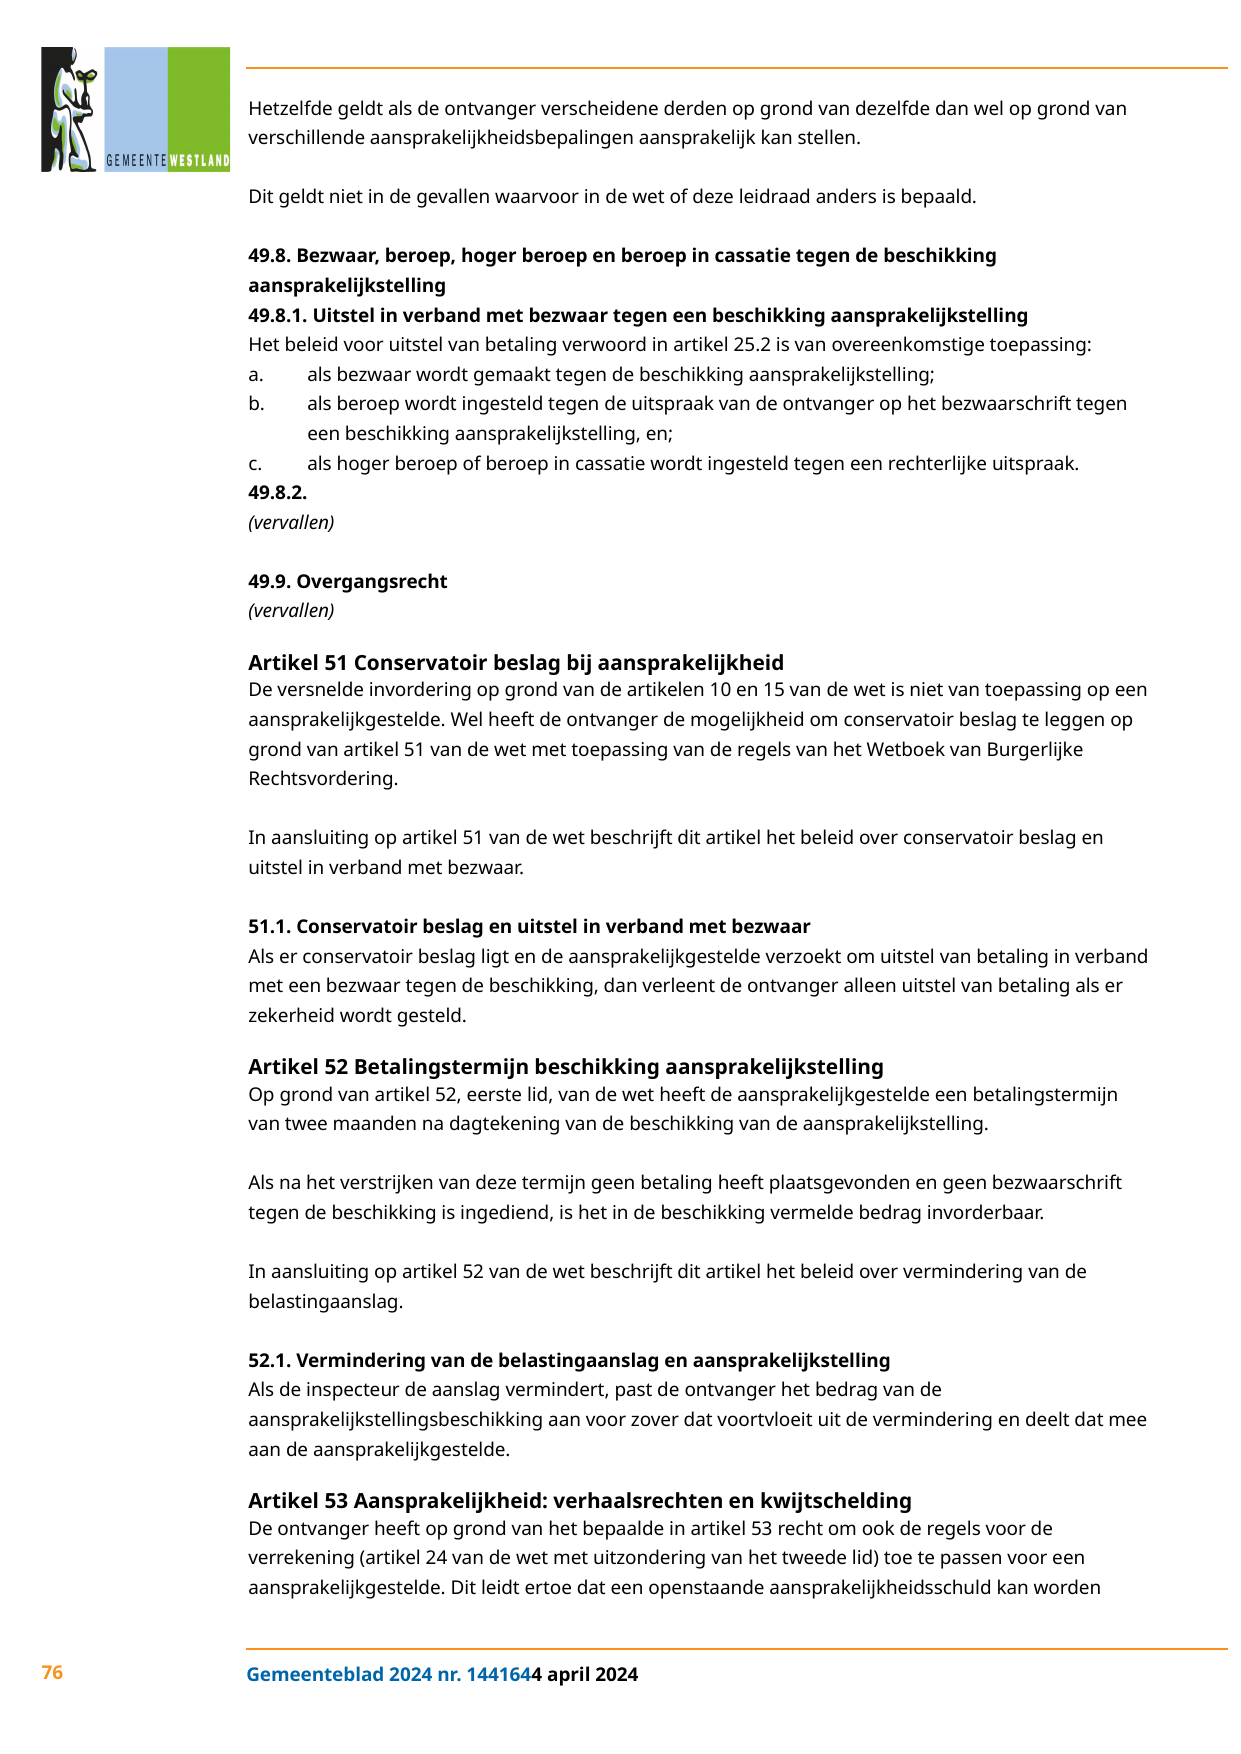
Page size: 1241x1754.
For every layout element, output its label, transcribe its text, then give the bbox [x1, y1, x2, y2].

text Als de inspecteur de aanslag vermindert, past de ontvanger het bedrag van de aansprakelijkstellingsbeschikking aan voor zover dat voortvloeit uit de vermindering en deelt dat mee aan de aansprakelijkgestelde. [248, 1377, 1152, 1462]
text Als er conservatoir beslag ligt en de aansprakelijkgestelde verzoekt om uitstel van betaling in verband met een bezwaar tegen de beschikking, dan verleent de ontvanger alleen uitstel van betaling als er zekerheid wordt gesteld. [248, 943, 1152, 1028]
text 49.8. Bezwaar, beroep, hoger beroep en beroep in cassatie tegen de beschikking aansprakelijkstelling [248, 243, 1152, 298]
text Dit geldt niet in de gevallen waarvoor in de wet of deze leidraad anders is bepaald. [248, 183, 1152, 209]
text Artikel 53 Aansprakelijkheid: verhaalsrechten en kwijtschelding [248, 1486, 1152, 1515]
text Op grond van artikel 52, eerste lid, van de wet heeft de aansprakelijkgestelde een betalingstermijn van twee maanden na dagtekening van de beschikking van de aansprakelijkstelling. [248, 1081, 1152, 1136]
text (vervallen) [248, 509, 1152, 535]
text 49.9. Overgangsrecht [248, 568, 1152, 594]
text Het beleid voor uitstel van betaling verwoord in artikel 25.2 is van overeenkomstige toepassing: [248, 331, 1152, 357]
text 49.8.1. Uitstel in verband met bezwaar tegen een beschikking aansprakelijkstelling [248, 302, 1152, 328]
text 52.1. Vermindering van de belastingaanslag en aansprakelijkstelling [248, 1347, 1152, 1373]
text 49.8.2. [248, 479, 1152, 505]
list als hoger beroep of beroep in cassatie wordt ingesteld tegen een rechterlijke uitspraak. [248, 450, 1152, 476]
picture [41, 47, 231, 172]
text De versnelde invordering op grond van de artikelen 10 en 15 van de wet is niet van toepassing op een aansprakelijkgestelde. Wel heeft de ontvanger de mogelijkheid om conservatoir beslag te leggen op grond van artikel 51 van de wet met toepassing van de regels van het Wetboek van Burgerlijke Rechtsvordering. [248, 677, 1152, 791]
text Als na het verstrijken van deze termijn geen betaling heeft plaatsgevonden en geen bezwaarschrift tegen de beschikking is ingediend, is het in de beschikking vermelde bedrag invorderbaar. [248, 1169, 1152, 1225]
list als beroep wordt ingesteld tegen de uitspraak van de ontvanger op het bezwaarschrift tegen een beschikking aansprakelijkstelling, en; [248, 391, 1152, 446]
text De ontvanger heeft op grond van het bepaalde in artikel 53 recht om ook de regels voor de verrekening (artikel 24 van de wet met uitzondering van het tweede lid) toe te passen voor een aansprakelijkgestelde. Dit leidt ertoe dat een openstaande aansprakelijkheidsschuld kan worden [248, 1515, 1152, 1599]
text In aansluiting op artikel 51 van de wet beschrijft dit artikel het beleid over conservatoir beslag en uitstel in verband met bezwaar. [248, 824, 1152, 880]
text In aansluiting op artikel 52 van de wet beschrijft dit artikel het beleid over vermindering van de belastingaanslag. [248, 1258, 1152, 1314]
list als bezwaar wordt gemaakt tegen de beschikking aansprakelijkstelling; [248, 361, 1152, 387]
text Artikel 52 Betalingstermijn beschikking aansprakelijkstelling [248, 1052, 1152, 1081]
text 51.1. Conservatoir beslag en uitstel in verband met bezwaar [248, 913, 1152, 939]
text Artikel 51 Conservatoir beslag bij aansprakelijkheid [248, 648, 1152, 677]
text (vervallen) [248, 598, 1152, 623]
text Hetzelfde geldt als de ontvanger verscheidene derden op grond van dezelfde dan wel op grond van verschillende aansprakelijkheidsbepalingen aansprakelijk kan stellen. [248, 95, 1152, 150]
